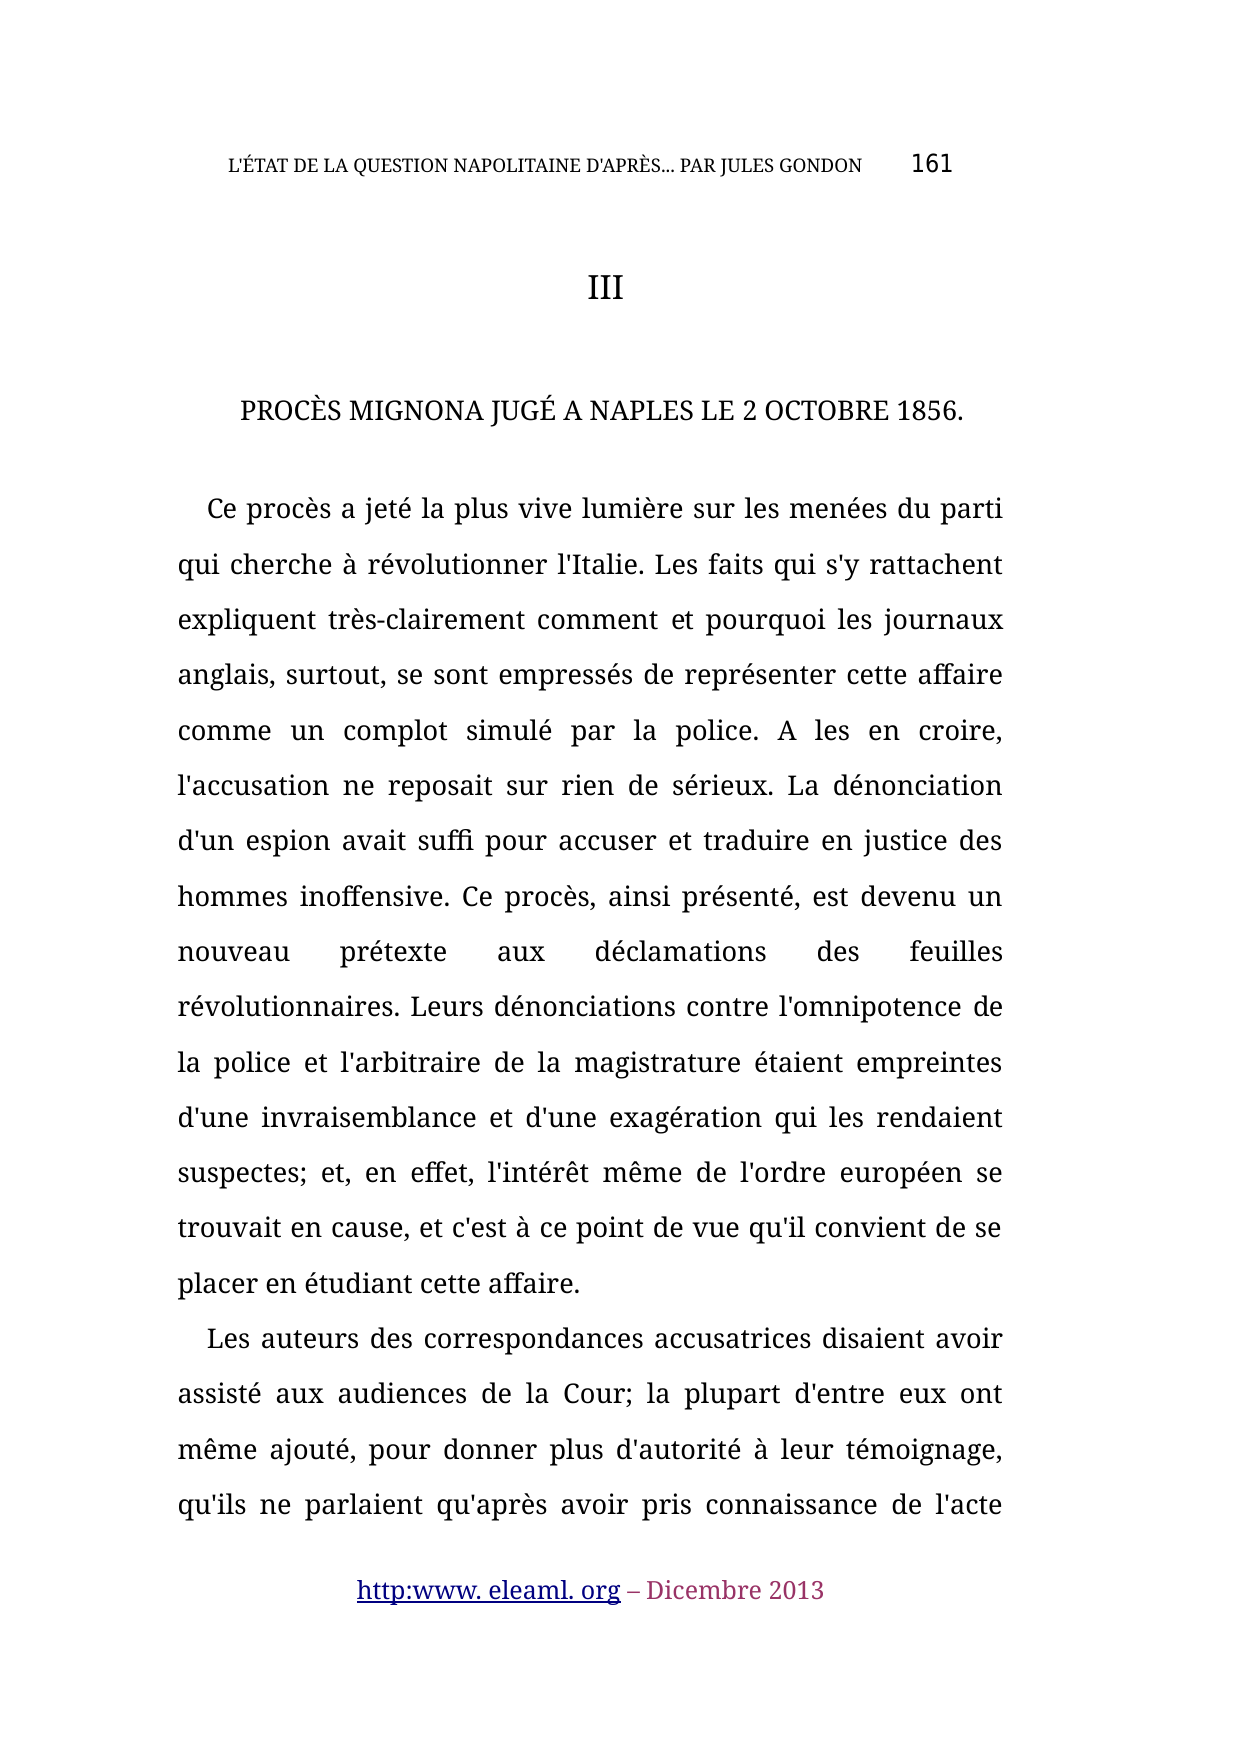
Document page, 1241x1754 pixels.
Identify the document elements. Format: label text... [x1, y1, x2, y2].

text III [177, 264, 1004, 309]
text PROCÈS MIGNONA JUGÉ A NAPLES LE 2 OCTOBRE 1856. [177, 391, 1004, 428]
text Les auteurs des correspondances accusatrices disaient avoir assisté aux audiences de la Cour; la plupart d'entre eux ont même ajouté, pour donner plus d'autorité à leur témoignage, qu'ils ne parlaient qu'après avoir pris connaissance de l'acte [177, 1319, 1004, 1522]
text Ce procès a jeté la plus vive lumière sur les menées du parti qui cherche à révolutionner l'Italie. Les faits qui s'y rattachent expliquent très-clairement comment et pourquoi les journaux anglais, surtout, se sont empressés de représenter cette affaire comme un complot simulé par la police. A les en croire, l'accusation ne reposait sur rien de sérieux. La dénonciation d'un espion avait suffi pour accuser et traduire en justice des hommes inoffensive. Ce procès, ainsi présenté, est devenu un nouveau prétexte aux déclamations des feuilles révolutionnaires. Leurs dénonciations contre l'omnipotence de la police et l'arbitraire de la magistrature étaient empreintes d'une invraisemblance et d'une exagération qui les rendaient suspectes; et, en effet, l'intérêt même de l'ordre européen se trouvait en cause, et c'est à ce point de vue qu'il convient de se placer en étudiant cette affaire. [177, 490, 1004, 1301]
